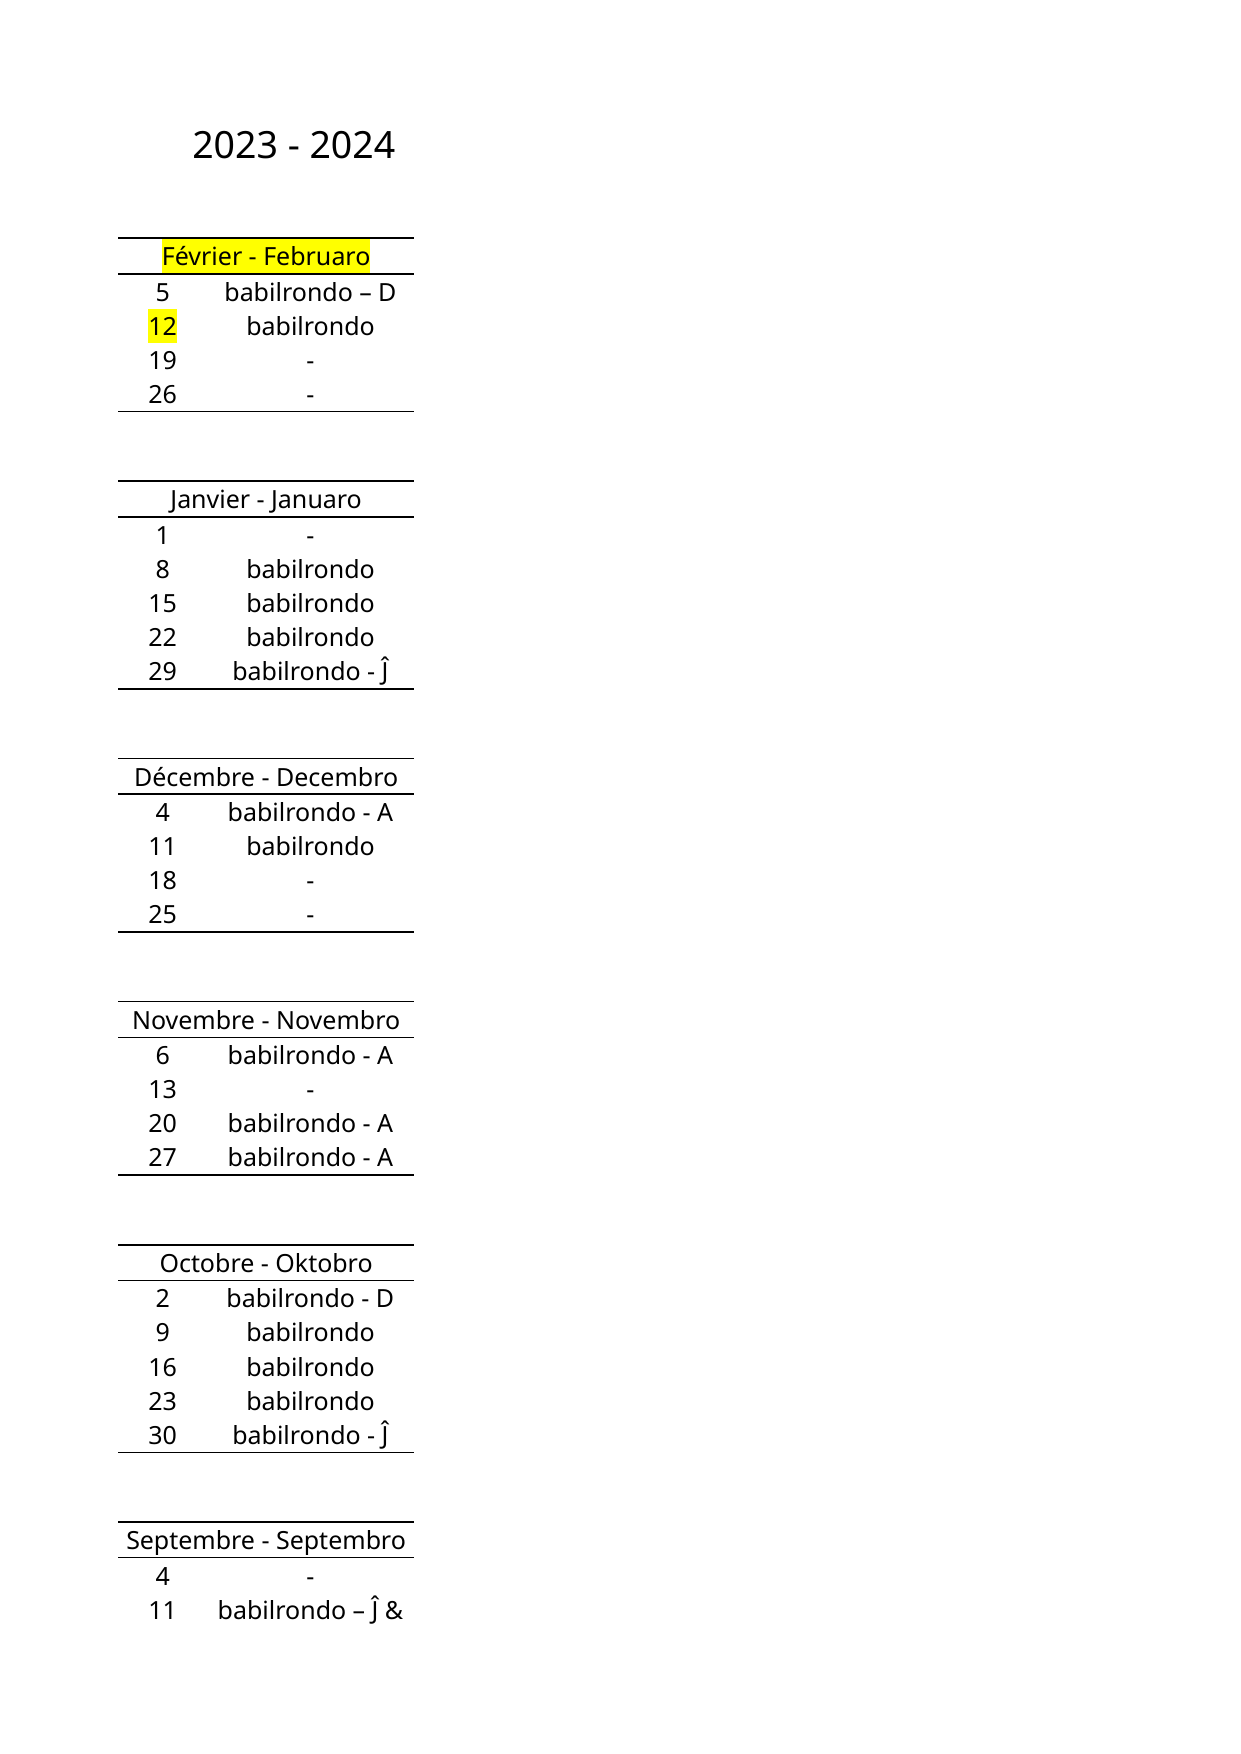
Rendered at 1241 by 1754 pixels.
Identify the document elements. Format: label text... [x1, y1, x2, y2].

table_cell 9 [118, 1315, 207, 1349]
table_cell babilrondo – D [207, 275, 414, 308]
table_header Janvier - Januaro [118, 482, 414, 516]
table_cell 29 [118, 654, 207, 688]
table_cell 11 [118, 829, 207, 863]
table_cell 4 [118, 795, 207, 829]
table_cell 2 [118, 1281, 207, 1315]
table_cell 25 [118, 897, 207, 931]
table_cell - [207, 518, 414, 552]
table_cell babilrondo - A [207, 1140, 414, 1174]
table_cell babilrondo [207, 620, 414, 654]
table_cell 18 [118, 863, 207, 897]
table_cell - [207, 1072, 414, 1106]
table_cell babilrondo [207, 1383, 414, 1417]
table_cell babilrondo - Ĵ [207, 654, 414, 688]
table_cell - [207, 863, 414, 897]
table_cell babilrondo [207, 1349, 414, 1383]
table_cell 1 [118, 518, 207, 552]
table_header Octobre - Oktobro [118, 1246, 414, 1279]
table_cell 13 [118, 1072, 207, 1106]
table_cell babilrondo [207, 586, 414, 620]
table_cell 22 [118, 620, 207, 654]
table_cell 11 [118, 1592, 207, 1626]
table_cell 26 [118, 377, 207, 411]
table_cell 16 [118, 1349, 207, 1383]
table_cell 23 [118, 1383, 207, 1417]
table_cell babilrondo – Ĵ & [207, 1592, 414, 1626]
table_cell - [207, 1558, 414, 1592]
table_cell 19 [118, 343, 207, 377]
table_cell 27 [118, 1140, 207, 1174]
table_cell - [207, 377, 414, 411]
table_cell babilrondo - A [207, 1106, 414, 1140]
table_cell babilrondo - A [207, 795, 414, 829]
table_cell 8 [118, 552, 207, 586]
table_cell babilrondo - D [207, 1281, 414, 1315]
table_header Novembre - Novembro [118, 1002, 414, 1036]
table_cell 4 [118, 1558, 207, 1592]
table_cell babilrondo [207, 309, 414, 343]
table_cell - [207, 343, 414, 377]
table_cell 30 [118, 1417, 207, 1451]
table_cell babilrondo [207, 829, 414, 863]
table_cell 6 [118, 1038, 207, 1072]
table_cell babilrondo - Ĵ [207, 1417, 414, 1451]
table_cell babilrondo [207, 1315, 414, 1349]
table_cell 5 [118, 275, 207, 308]
text 2023 - 2024 [118, 118, 1122, 169]
table_cell - [207, 897, 414, 931]
table_cell babilrondo - A [207, 1038, 414, 1072]
table_header Décembre - Decembro [118, 759, 414, 793]
table_cell 12 [118, 309, 207, 343]
table_cell 15 [118, 586, 207, 620]
table_header Février - Februaro [118, 239, 414, 273]
table_header Septembre - Septembro [118, 1523, 414, 1557]
table_cell 20 [118, 1106, 207, 1140]
table_cell babilrondo [207, 552, 414, 586]
